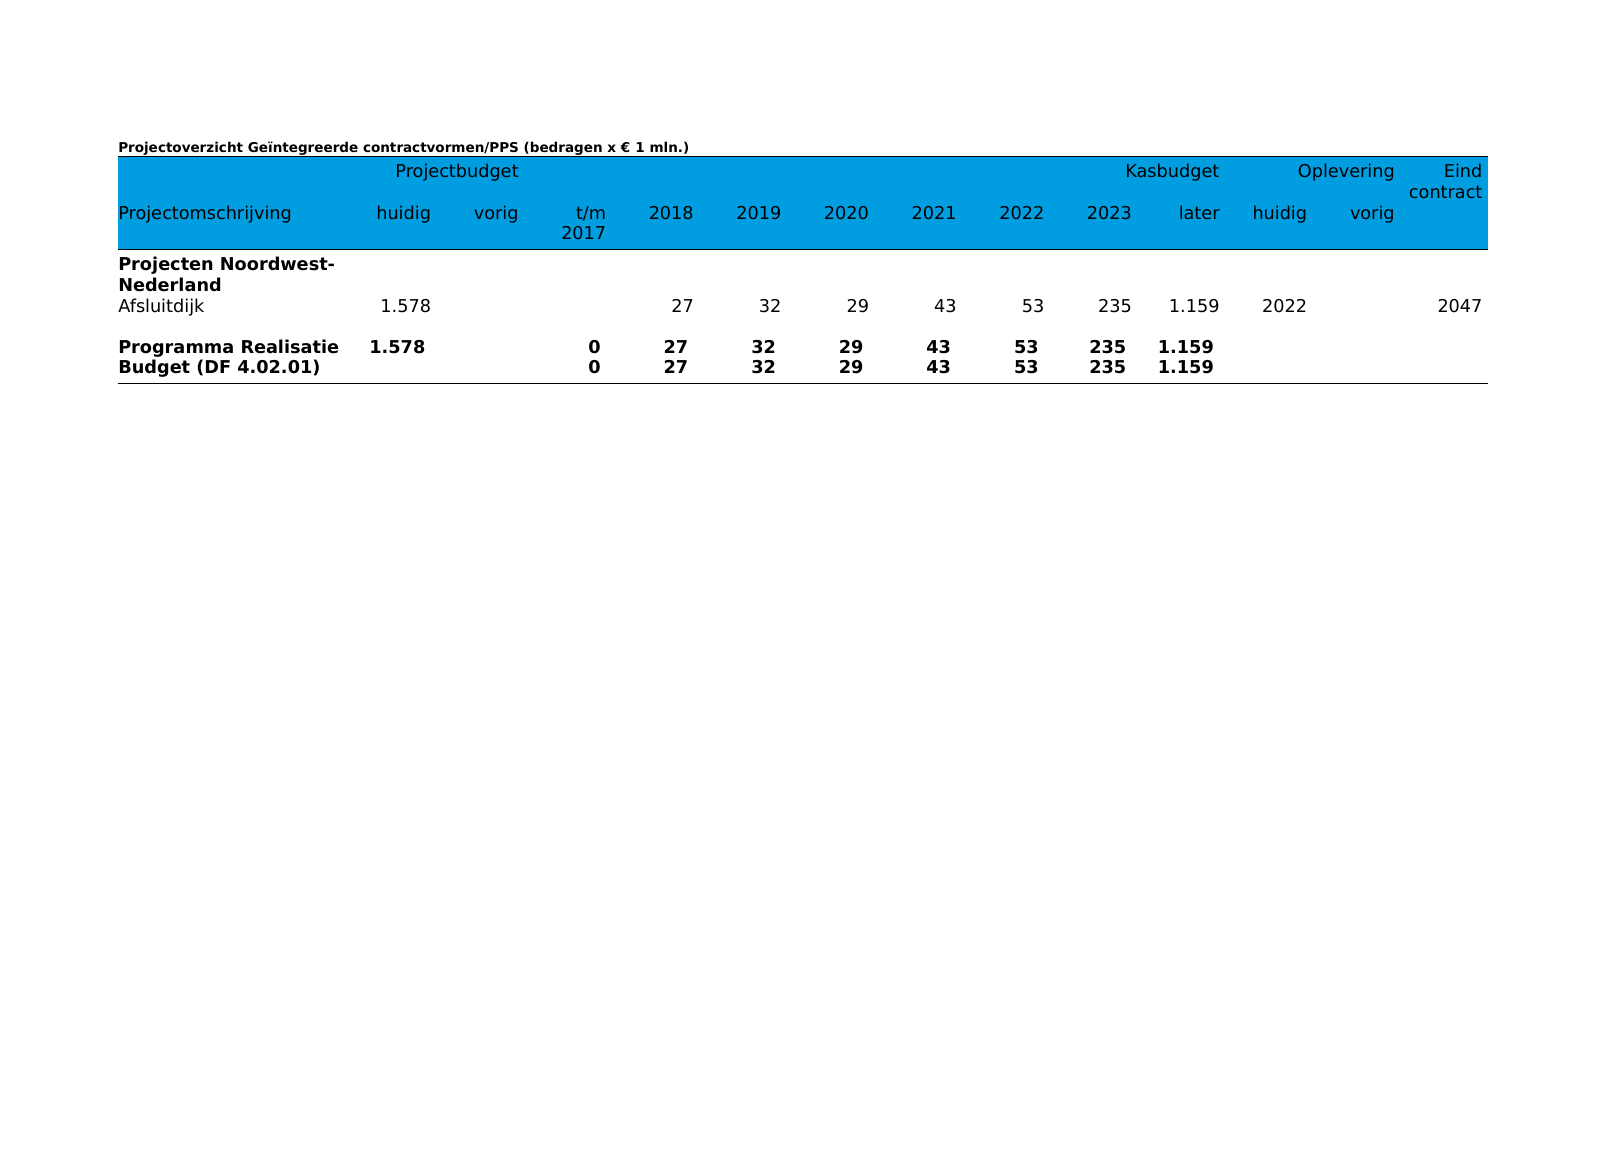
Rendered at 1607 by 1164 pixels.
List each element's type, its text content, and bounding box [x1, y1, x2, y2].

table_cell 27 [612, 358, 699, 383]
table_cell 1.578 [349, 296, 437, 316]
table_cell [1400, 358, 1488, 383]
table_cell 2022 [962, 203, 1050, 249]
table_cell [524, 250, 612, 296]
table_cell [524, 316, 612, 337]
table_cell Projectbudget [349, 157, 524, 203]
table_cell [962, 316, 1050, 337]
table_cell [700, 316, 787, 337]
table_cell [612, 250, 699, 296]
table_cell 53 [962, 337, 1050, 357]
table_cell [437, 337, 524, 357]
table_cell 53 [962, 296, 1050, 316]
table_cell Programma Realisatie [118, 337, 349, 357]
table_cell [1225, 250, 1313, 296]
table_cell [1313, 296, 1400, 316]
table_cell t/m 2017 [524, 203, 612, 249]
table_cell 1.578 [349, 337, 437, 357]
table_cell [962, 250, 1050, 296]
table_cell 2020 [787, 203, 875, 249]
table_cell [349, 316, 437, 337]
table_cell 53 [962, 358, 1050, 383]
table_cell 43 [875, 296, 962, 316]
table_cell 235 [1050, 296, 1138, 316]
table_cell [1225, 358, 1313, 383]
table_cell huidig [1225, 203, 1313, 249]
table_cell 43 [875, 337, 962, 357]
table_cell 2018 [612, 203, 699, 249]
table_cell 29 [787, 358, 875, 383]
table_cell [437, 358, 524, 383]
table_cell Eind contract [1400, 157, 1488, 203]
table_cell vorig [437, 203, 524, 249]
table_cell later [1138, 203, 1225, 249]
table_cell [1400, 250, 1488, 296]
table_cell [1313, 250, 1400, 296]
table_cell 32 [700, 358, 787, 383]
table_cell huidig [349, 203, 437, 249]
table_cell [1313, 316, 1400, 337]
table_cell 32 [700, 296, 787, 316]
table_cell 27 [612, 296, 699, 316]
table_cell 235 [1050, 337, 1138, 357]
table_cell [1050, 250, 1138, 296]
table_cell [700, 250, 787, 296]
table_cell 2022 [1225, 296, 1313, 316]
table_cell [1400, 337, 1488, 357]
table_cell [349, 358, 437, 383]
table_cell 43 [875, 358, 962, 383]
table_cell [875, 250, 962, 296]
table_cell [1050, 316, 1138, 337]
table_cell [118, 316, 349, 337]
table_cell [1313, 337, 1400, 357]
table_cell [118, 157, 349, 203]
table_cell [1225, 337, 1313, 357]
table_cell 2047 [1400, 296, 1488, 316]
table_cell [437, 316, 524, 337]
table_cell [1138, 250, 1225, 296]
table_cell Oplevering [1225, 157, 1400, 203]
table_cell 0 [524, 337, 612, 357]
table_cell 29 [787, 337, 875, 357]
table_cell 1.159 [1138, 337, 1225, 357]
table_cell [349, 250, 437, 296]
table_header Projectoverzicht Geïntegreerde contractvormen/PPS (bedragen x € 1 mln.) [118, 140, 1488, 156]
table_cell Projectomschrijving [118, 203, 349, 249]
table_cell [1138, 316, 1225, 337]
table_cell Kasbudget [524, 157, 1225, 203]
table_cell 235 [1050, 358, 1138, 383]
table_cell 2023 [1050, 203, 1138, 249]
table_cell [1400, 203, 1488, 249]
table_cell [787, 316, 875, 337]
table_cell [875, 316, 962, 337]
table_cell [1225, 316, 1313, 337]
table_cell 2019 [700, 203, 787, 249]
table_cell 2021 [875, 203, 962, 249]
table_cell [437, 296, 524, 316]
table_cell [612, 316, 699, 337]
table_cell Projecten Noordwest-Nederland [118, 250, 349, 296]
table_cell Afsluitdijk [118, 296, 349, 316]
table_cell vorig [1313, 203, 1400, 249]
table_cell [787, 250, 875, 296]
table_cell 29 [787, 296, 875, 316]
table_cell 27 [612, 337, 699, 357]
table_cell 0 [524, 358, 612, 383]
table_cell 1.159 [1138, 296, 1225, 316]
table_cell [437, 250, 524, 296]
table_cell [524, 296, 612, 316]
table_cell [1400, 316, 1488, 337]
table_cell Budget (DF 4.02.01) [118, 358, 349, 383]
table_cell 32 [700, 337, 787, 357]
table_cell [1313, 358, 1400, 383]
table_cell 1.159 [1138, 358, 1225, 383]
